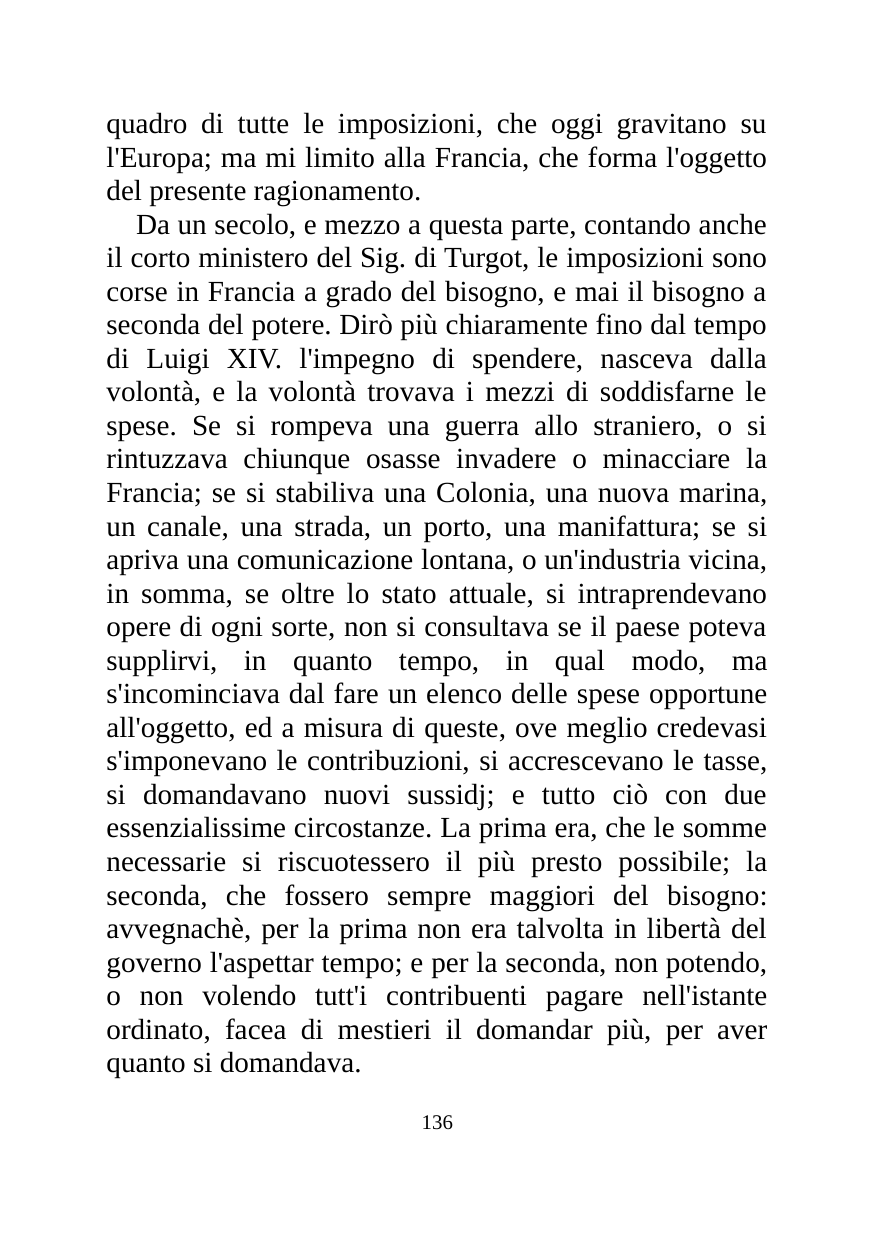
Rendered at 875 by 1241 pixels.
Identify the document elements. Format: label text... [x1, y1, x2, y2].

text quadro di tutte le imposizioni, che oggi gravitano su l'Europa; ma mi limito alla Francia, che forma l'oggetto del presente ragionamento. [106, 106, 768, 207]
text Da un secolo, e mezzo a questa parte, contando anche il corto ministero del Sig. di Turgot, le imposizioni sono corse in Francia a grado del bisogno, e mai il bisogno a seconda del potere. Dirò più chiaramente fino dal tempo di Luigi XIV. l'impegno di spendere, nasceva dalla volontà, e la volontà trovava i mezzi di soddisfarne le spese. Se si rompeva una guerra allo straniero, o si rintuzzava chiunque osasse invadere o minacciare la Francia; se si stabiliva una Colonia, una nuova marina, un canale, una strada, un porto, una manifattura; se si apriva una comunicazione lontana, o un'industria vicina, in somma, se oltre lo stato attuale, si intraprendevano opere di ogni sorte, non si consultava se il paese poteva supplirvi, in quanto tempo, in qual modo, ma s'incominciava dal fare un elenco delle spese opportune all'oggetto, ed a misura di queste, ove meglio credevasi s'imponevano le contribuzioni, si accrescevano le tasse, si domandavano nuovi sussidj; e tutto ciò con due essenzialissime circostanze. La prima era, che le somme necessarie si riscuotessero il più presto possibile; la seconda, che fossero sempre maggiori del bisogno: avvegnachè, per la prima non era talvolta in libertà del governo l'aspettar tempo; e per la seconda, non potendo, o non volendo tutt'i contribuenti pagare nell'istante ordinato, facea di mestieri il domandar più, per aver quanto si domandava. [106, 207, 768, 1079]
